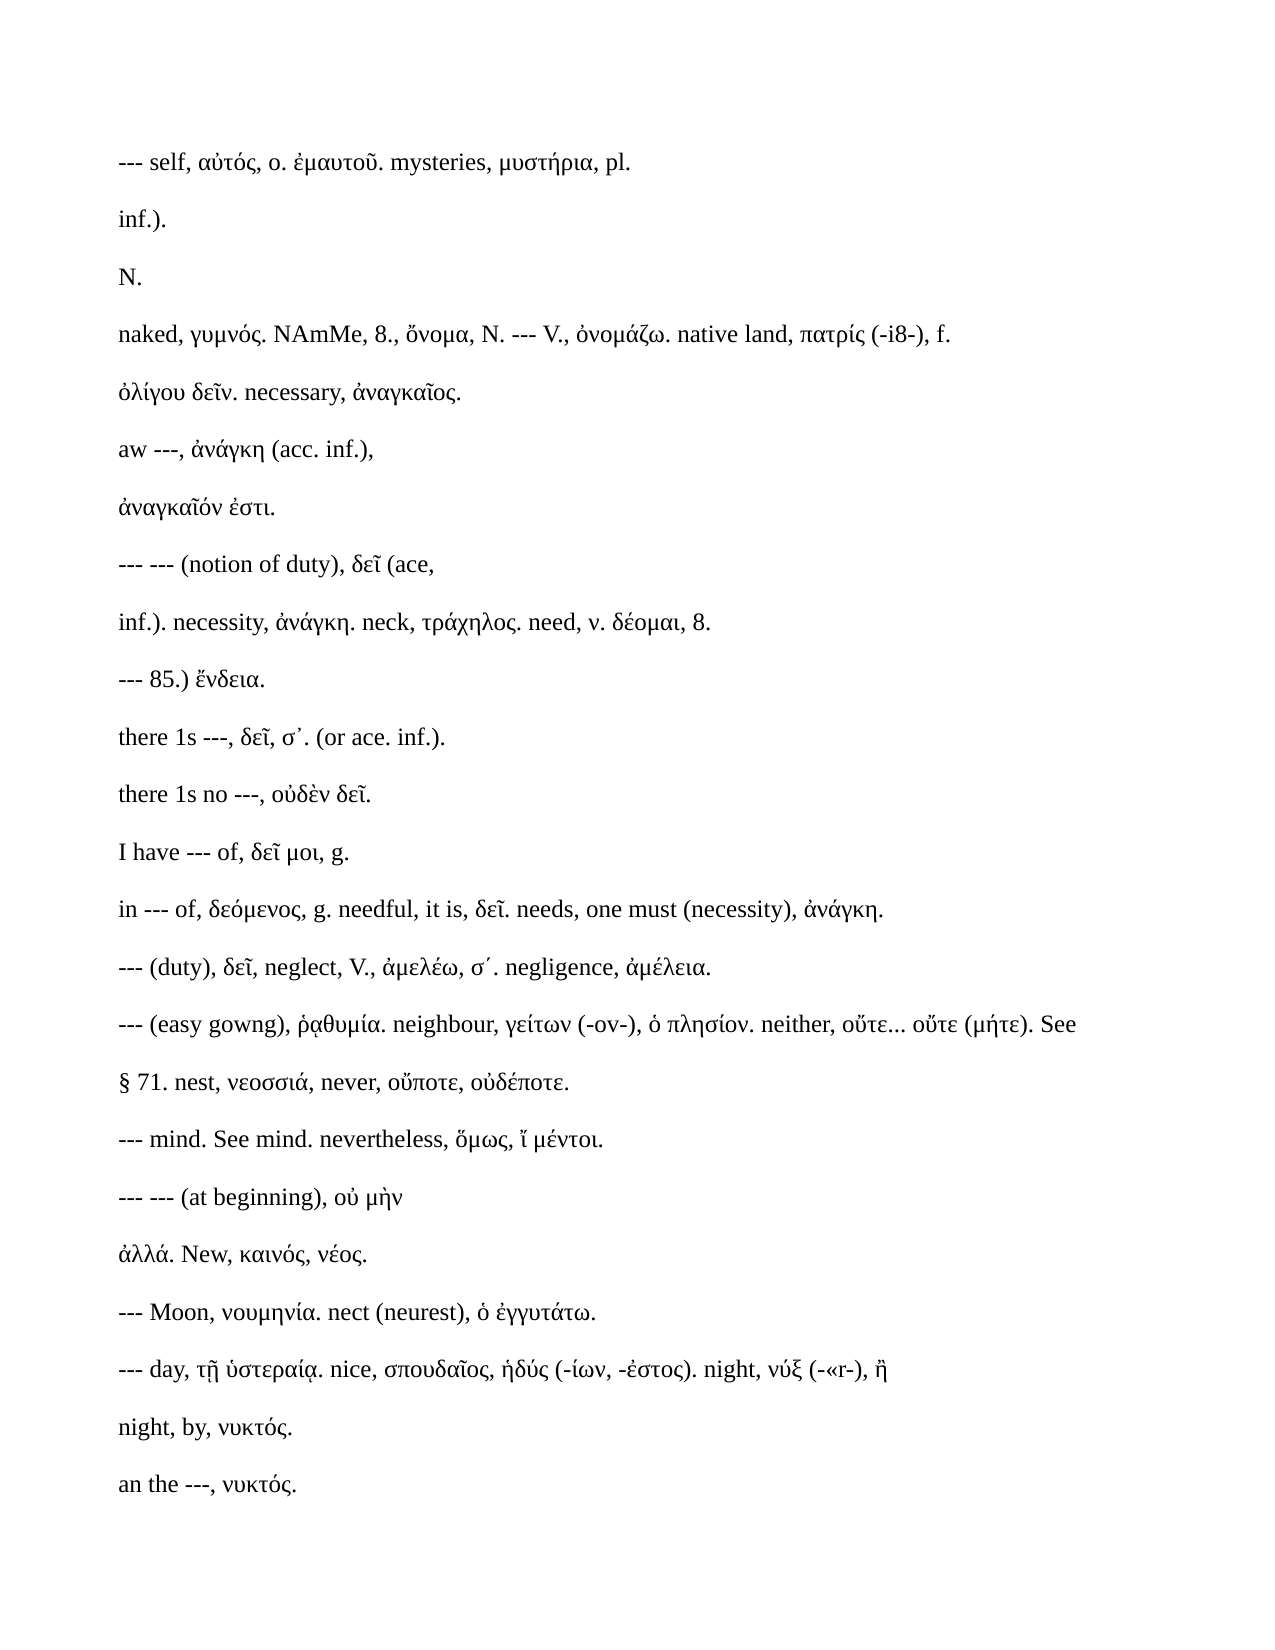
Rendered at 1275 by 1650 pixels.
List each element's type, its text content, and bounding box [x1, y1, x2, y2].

text an the ---, νυκτός. [118, 1469, 1157, 1498]
text --- 85.) ἔνδεια. [118, 664, 1157, 693]
text there 1s ---, δεῖ, σ᾿. (or ace. inf.). [118, 722, 1157, 751]
text naked, γυμνός. NAmMe, 8., ὄνομα, N. --- V., ὀνομάζω. native land, πατρίς (-i8-), f. [118, 319, 1157, 348]
text --- mind. See mind. nevertheless, ὅμως, ἴ μέντοι. [118, 1124, 1157, 1153]
text ἀναγκαῖόν ἐστι. [118, 492, 1157, 521]
text --- (duty), δεῖ, neglect, V., ἀμελέω, σ΄. negligence, ἀμέλεια. [118, 952, 1157, 981]
text ἀλλά. New, καινός, νέος. [118, 1239, 1157, 1268]
text aw ---, ἀνάγκη (acc. inf.), [118, 434, 1157, 463]
text N. [118, 262, 1157, 291]
text ὀλίγου δεῖν. necessary, ἀναγκαῖος. [118, 377, 1157, 406]
text --- self, αὐτός, ο. ἐμαυτοῦ. mysteries, μυστήρια, pl. [118, 147, 1157, 176]
text --- --- (notion of duty), δεῖ (ace, [118, 549, 1157, 578]
text § 71. nest, νεοσσιά, never, οὔποτε, οὐδέποτε. [118, 1067, 1157, 1096]
text inf.). necessity, ἀνάγκη. neck, τράχηλος. need, ν. δέομαι, 8. [118, 607, 1157, 636]
text I have --- of, δεῖ μοι, g. [118, 837, 1157, 866]
text --- --- (at beginning), οὐ μὴν [118, 1182, 1157, 1211]
text --- Moon, νουμηνία. nect (neurest), ὁ ἐγγυτάτω. [118, 1297, 1157, 1326]
text night, by, νυκτός. [118, 1412, 1157, 1441]
text --- (easy gowng), ῥᾳθυμία. neighbour, γείτων (-ov-), ὁ πλησίον. neither, οὔτε... οὔτε (μήτε). See [118, 1009, 1157, 1038]
text in --- of, δεόμενος, g. needful, it is, δεῖ. needs, one must (necessity), ἀνάγκη. [118, 894, 1157, 923]
text inf.). [118, 204, 1157, 233]
text there 1s no ---, οὐδὲν δεῖ. [118, 779, 1157, 808]
text --- day, τῇ ὑστεραίᾳ. nice, σπουδαῖος, ἡδύς (-ίων, -ἐστος). night, νύξ (-«r-), ἢ [118, 1354, 1157, 1383]
